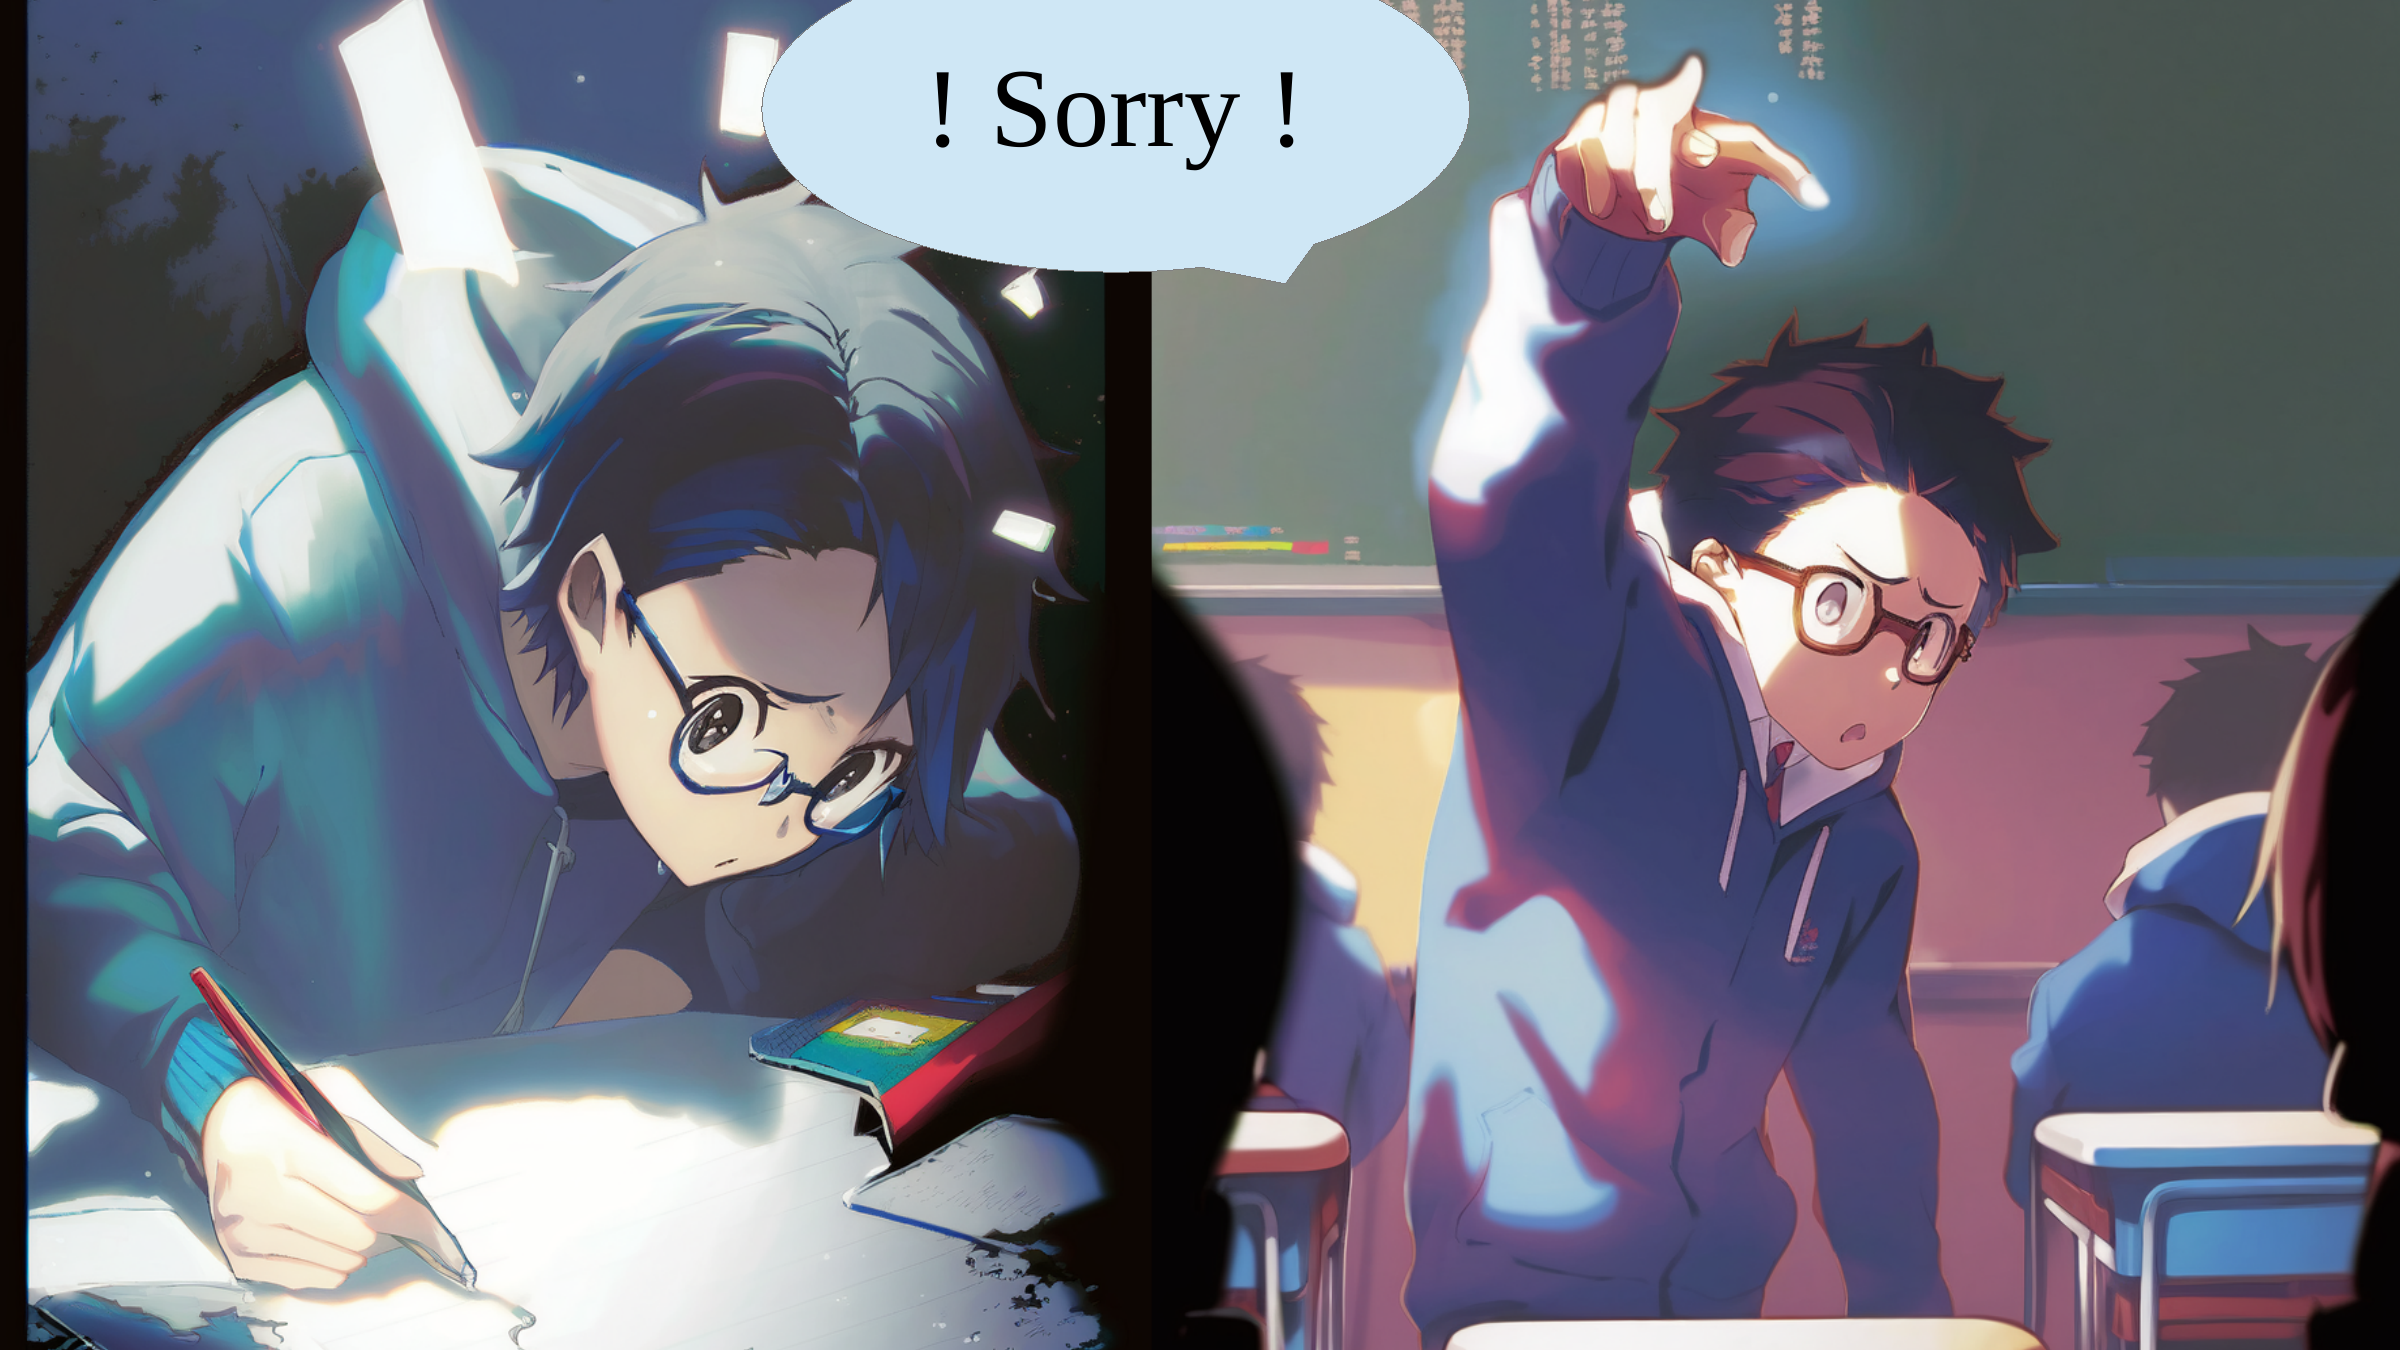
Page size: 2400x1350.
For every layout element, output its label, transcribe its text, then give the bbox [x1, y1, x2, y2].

text_box ! Sorry ! [761, 0, 1470, 284]
picture [0, 0, 2400, 1350]
